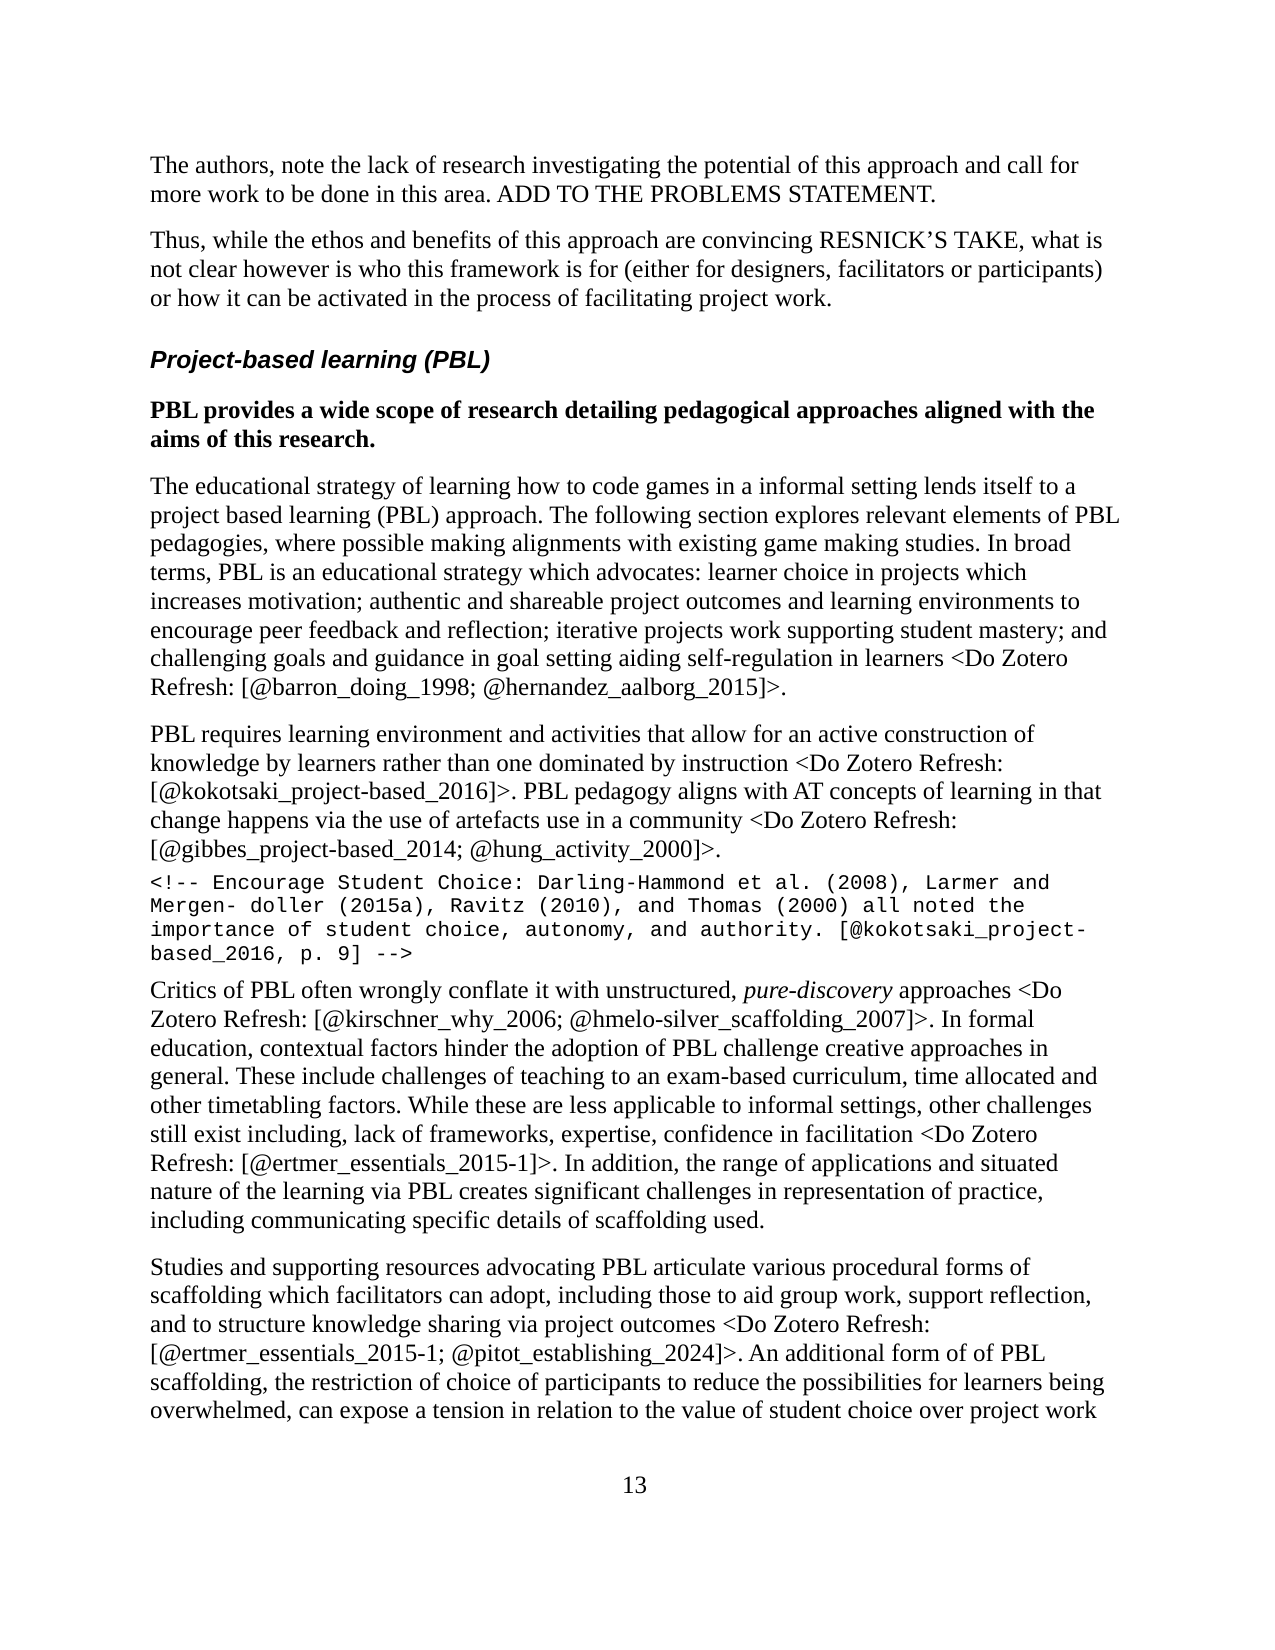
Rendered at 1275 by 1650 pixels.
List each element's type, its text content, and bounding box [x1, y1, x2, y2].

text The educational strategy of learning how to code games in a informal setting lends itself to a project based learning (PBL) approach. The following section explores relevant elements of PBL pedagogies, where possible making alignments with existing game making studies. In broad terms, PBL is an educational strategy which advocates: learner choice in projects which increases motivation; authentic and shareable project outcomes and learning environments to encourage peer feedback and reflection; iterative projects work supporting student mastery; and challenging goals and guidance in goal setting aiding self-regulation in learners <Do Zotero Refresh: [@barron_doing_1998; @hernandez_aalborg_2015]>. [150, 471, 1125, 701]
text Studies and supporting resources advocating PBL articulate various procedural forms of scaffolding which facilitators can adopt, including those to aid group work, support reflection, and to structure knowledge sharing via project outcomes <Do Zotero Refresh: [@ertmer_essentials_2015-1; @pitot_establishing_2024]>. An additional form of of PBL scaffolding, the restriction of choice of participants to reduce the possibilities for learners being overwhelmed, can expose a tension in relation to the value of student choice over project work [150, 1252, 1125, 1424]
subtitle Project-based learning (PBL) [150, 346, 1125, 374]
text PBL requires learning environment and activities that allow for an active construction of knowledge by learners rather than one dominated by instruction <Do Zotero Refresh: [@kokotsaki_project-based_2016]>. PBL pedagogy aligns with AT concepts of learning in that change happens via the use of artefacts use in a community <Do Zotero Refresh: [@gibbes_project-based_2014; @hung_activity_2000]>. [150, 719, 1125, 863]
text <!-- Encourage Student Choice: Darling-Hammond et al. (2008), Larmer and Mergen- doller (2015a), Ravitz (2010), and Thomas (2000) all noted the importance of student choice, autonomy, and authority. [@kokotsaki_project-based_2016, p. 9] --> [150, 872, 1125, 966]
text Thus, while the ethos and benefits of this approach are convincing RESNICK’S TAKE, what is not clear however is who this framework is for (either for designers, facilitators or participants) or how it can be activated in the process of facilitating project work. [150, 225, 1125, 312]
text The authors, note the lack of research investigating the potential of this approach and call for more work to be done in this area. ADD TO THE PROBLEMS STATEMENT. [150, 150, 1125, 207]
text PBL provides a wide scope of research detailing pedagogical approaches aligned with the aims of this research. [150, 396, 1125, 453]
text Critics of PBL often wrongly conflate it with unstructured, pure-discovery approaches <Do Zotero Refresh: [@kirschner_why_2006; @hmelo-silver_scaffolding_2007]>. In formal education, contextual factors hinder the adoption of PBL challenge creative approaches in general. These include challenges of teaching to an exam-based curriculum, time allocated and other timetabling factors. While these are less applicable to informal settings, other challenges still exist including, lack of frameworks, expertise, confidence in facilitation <Do Zotero Refresh: [@ertmer_essentials_2015-1]>. In addition, the range of applications and situated nature of the learning via PBL creates significant challenges in representation of practice, including communicating specific details of scaffolding used. [150, 975, 1125, 1234]
